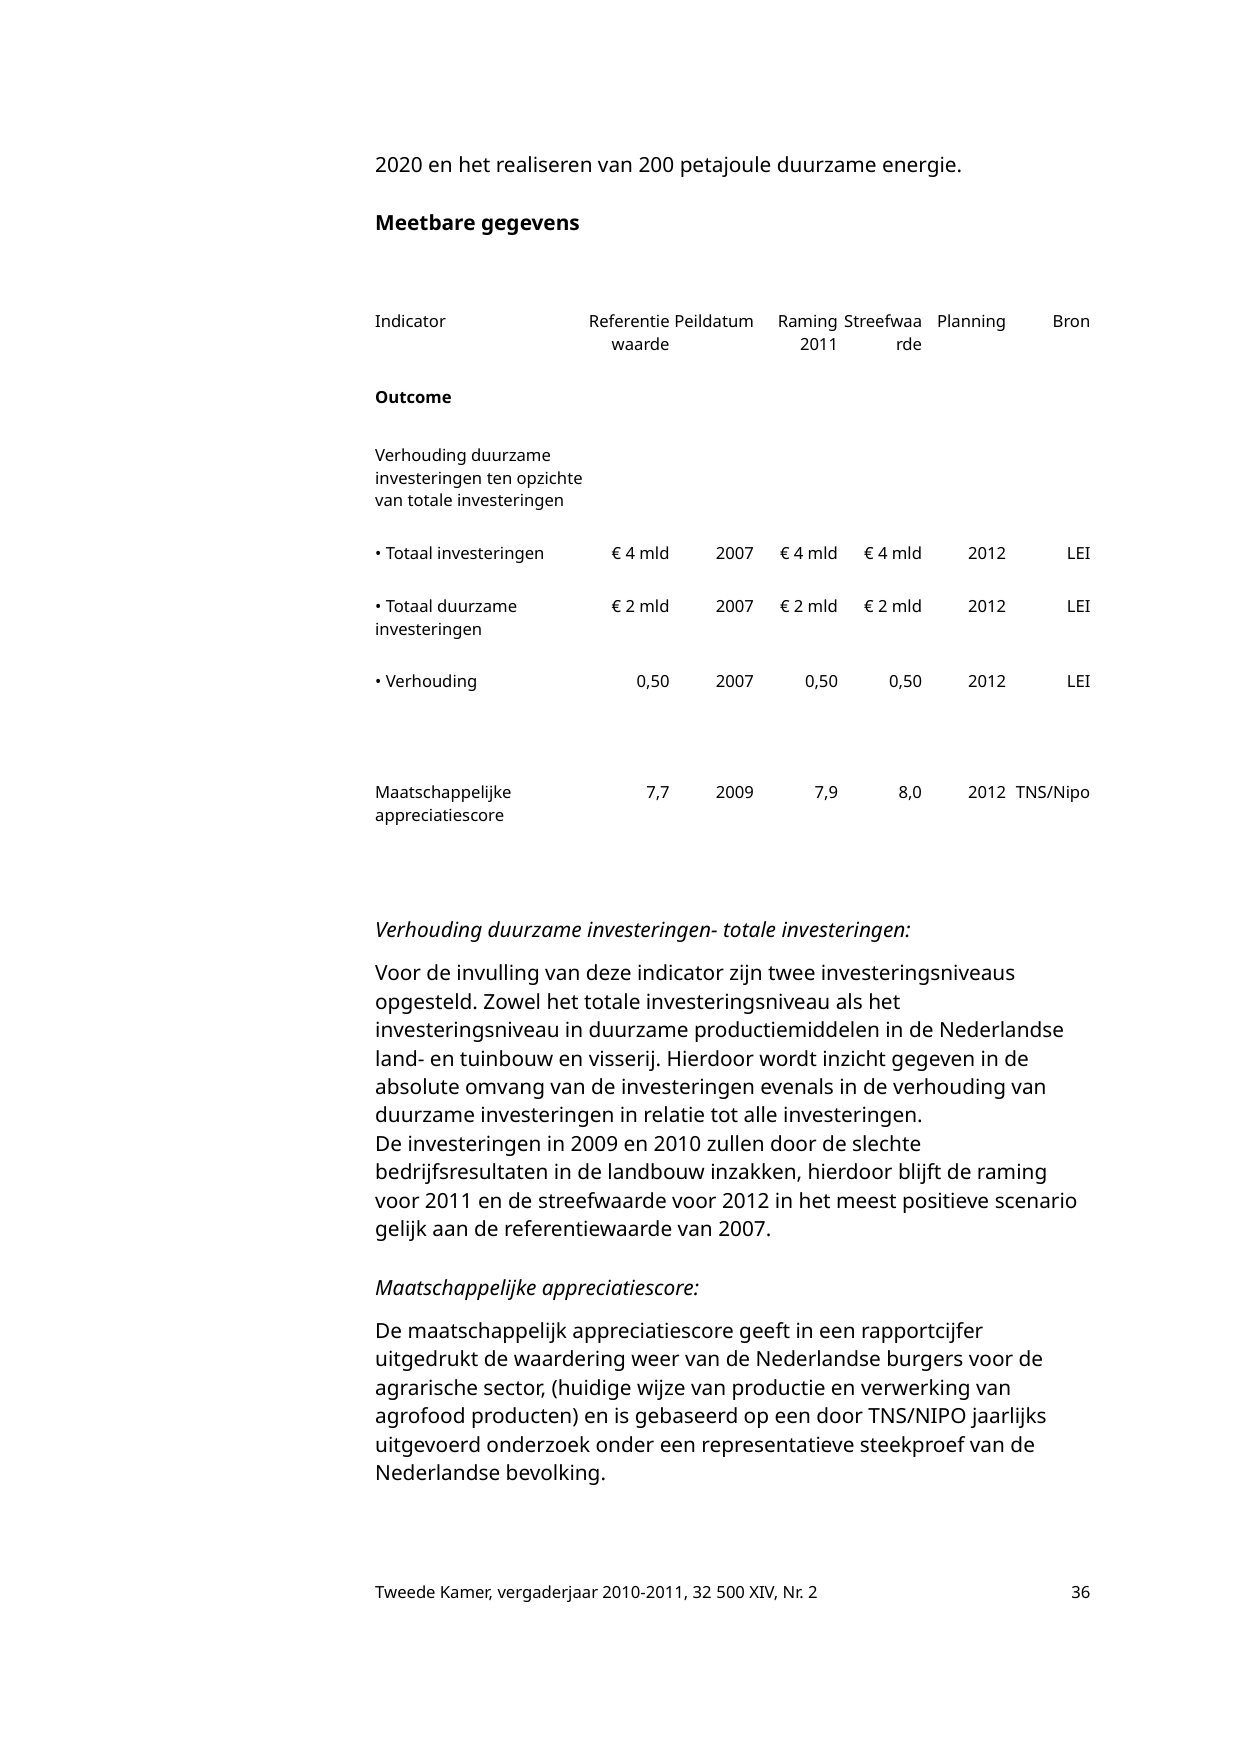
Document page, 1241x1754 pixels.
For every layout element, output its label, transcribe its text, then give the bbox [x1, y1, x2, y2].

table_cell 8,0 [838, 781, 922, 856]
table_cell • Totaal duurzame investeringen [375, 595, 585, 670]
table_header Referentiewaarde [585, 310, 669, 385]
table_cell [1006, 444, 1090, 542]
table_cell [585, 723, 669, 781]
table_cell [838, 444, 922, 542]
table_cell 2012 [922, 670, 1006, 723]
table_cell LEI [1006, 542, 1090, 594]
table_cell • Verhouding [375, 670, 585, 723]
table_cell [754, 723, 838, 781]
table_header Bron [1006, 310, 1090, 385]
table_cell 0,50 [754, 670, 838, 723]
table_cell 2007 [669, 542, 753, 594]
table_cell [585, 385, 669, 444]
table_cell 7,9 [754, 781, 838, 856]
table_cell [838, 723, 922, 781]
text Meetbare gegevens [375, 208, 1090, 237]
table_cell • Totaal investeringen [375, 542, 585, 594]
table_cell Maatschappelijke appreciatiescore [375, 781, 585, 856]
table_cell [669, 385, 753, 444]
text Verhouding duurzame investeringen- totale investeringen: [375, 915, 1090, 943]
text Voor de invulling van deze indicator zijn twee investeringsniveaus opgesteld. Zowel het totale investeringsniveau als het investeringsniveau in duurzame productiemiddelen in de Nederlandse land- en tuinbouw en visserij. Hierdoor wordt inzicht gegeven in de absolute omvang van de investeringen evenals in de verhouding van duurzame investeringen in relatie tot alle investeringen. [375, 958, 1090, 1129]
table_cell TNS/Nipo [1006, 781, 1090, 856]
table_cell 2009 [669, 781, 753, 856]
table_cell Verhouding duurzame investeringen ten opzichte van totale investeringen [375, 444, 585, 542]
table_cell [1006, 385, 1090, 444]
table_header Planning [922, 310, 1006, 385]
table_cell [754, 444, 838, 542]
table_cell 7,7 [585, 781, 669, 856]
table_cell LEI [1006, 670, 1090, 723]
table_cell € 4 mld [585, 542, 669, 594]
table_cell € 4 mld [838, 542, 922, 594]
text De maatschappelijk appreciatiescore geeft in een rapportcijfer uitgedrukt de waardering weer van de Nederlandse burgers voor de agrarische sector, (huidige wijze van productie en verwerking van agrofood producten) en is gebaseerd op een door TNS/NIPO jaarlijks uitgevoerd onderzoek onder een representatieve steekproef van de Nederlandse bevolking. [375, 1316, 1090, 1487]
table_cell [669, 723, 753, 781]
table_cell € 2 mld [754, 595, 838, 670]
text Maatschappelijke appreciatiescore: [375, 1273, 1090, 1301]
table_cell [585, 444, 669, 542]
table_cell Outcome [375, 385, 585, 444]
table_header Indicator [375, 310, 585, 385]
text 2020 en het realiseren van 200 petajoule duurzame energie. [375, 150, 1090, 178]
table_cell € 4 mld [754, 542, 838, 594]
table_cell 2012 [922, 595, 1006, 670]
table_header Raming 2011 [754, 310, 838, 385]
table_cell 2012 [922, 542, 1006, 594]
table_cell € 2 mld [585, 595, 669, 670]
text De investeringen in 2009 en 2010 zullen door de slechte bedrijfsresultaten in de landbouw inzakken, hierdoor blijft de raming voor 2011 en de streefwaarde voor 2012 in het meest positieve scenario gelijk aan de referentiewaarde van 2007. [375, 1129, 1090, 1243]
table_cell [922, 444, 1006, 542]
table_header Peildatum [669, 310, 753, 385]
table_cell [838, 385, 922, 444]
table_cell 0,50 [838, 670, 922, 723]
table_cell [922, 723, 1006, 781]
table_header Streefwaarde [838, 310, 922, 385]
table_cell € 2 mld [838, 595, 922, 670]
table_cell 2012 [922, 781, 1006, 856]
table_cell 2007 [669, 595, 753, 670]
table_cell 0,50 [585, 670, 669, 723]
table_cell [1006, 723, 1090, 781]
table_cell 2007 [669, 670, 753, 723]
table_cell [922, 385, 1006, 444]
table_cell [754, 385, 838, 444]
table_cell [669, 444, 753, 542]
table_cell LEI [1006, 595, 1090, 670]
table_cell [375, 723, 585, 781]
